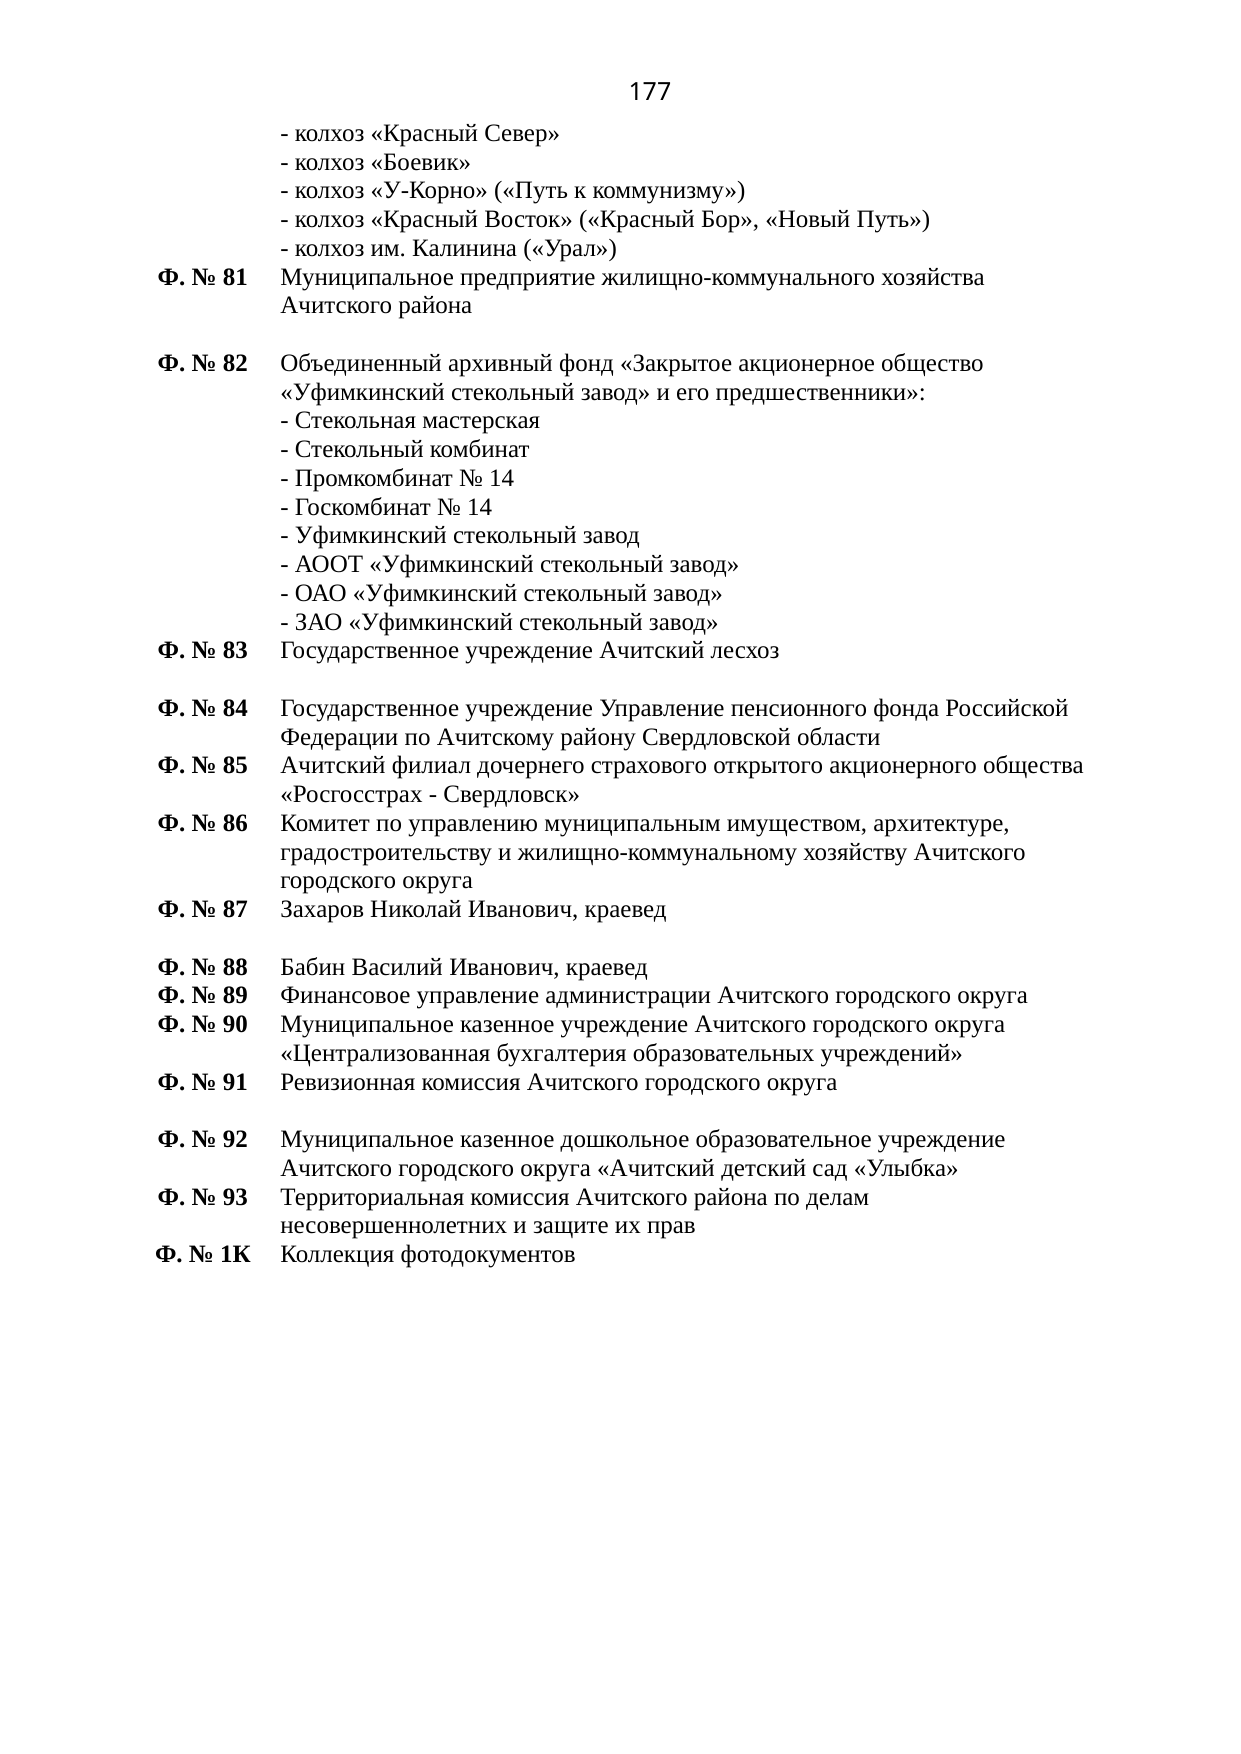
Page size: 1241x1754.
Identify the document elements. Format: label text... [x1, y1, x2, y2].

table_cell Комитет по управлению муниципальным имуществом, архитектуре, градостроительству и жилищно-коммунальному хозяйству Ачитского городского округа [269, 808, 1110, 894]
table_cell Ф. № 1К [136, 1239, 269, 1297]
table_cell Государственное учреждение Управление пенсионного фонда Российской Федерации по Ачитскому району Свердловской области [269, 693, 1110, 751]
table_cell Ф. № 85 [136, 751, 269, 808]
table_cell Муниципальное предприятие жилищно-коммунального хозяйства Ачитского района [269, 262, 1110, 348]
table_cell - колхоз «Красный Север» - колхоз «Боевик» - колхоз «У-Корно» («Путь к коммунизму») - колхоз «Красный Восток» («Красный Бор», «Новый Путь») - колхоз им. Калинина («Урал») [269, 118, 1110, 262]
table_cell Коллекция фотодокументов [269, 1239, 1110, 1297]
table_cell [136, 118, 269, 262]
table_cell Ф. № 86 [136, 808, 269, 894]
table_cell Ф. № 87 [136, 894, 269, 952]
table_cell Территориальная комиссия Ачитского района по делам несовершеннолетних и защите их прав [269, 1182, 1110, 1239]
table_cell Ф. № 89 [136, 981, 269, 1009]
table_cell Финансовое управление администрации Ачитского городского округа [269, 981, 1110, 1009]
table_cell Ф. № 93 [136, 1182, 269, 1239]
table_cell Ачитский филиал дочернего страхового открытого акционерного общества «Росгосстрах - Свердловск» [269, 751, 1110, 808]
table_cell Государственное учреждение Ачитский лесхоз [269, 636, 1110, 693]
table_cell Ф. № 82 [136, 348, 269, 636]
table_cell Ф. № 92 [136, 1124, 269, 1182]
table_cell Ф. № 83 [136, 636, 269, 693]
table_cell Ф. № 90 [136, 1009, 269, 1067]
table_cell Бабин Василий Иванович, краевед [269, 952, 1110, 981]
table_cell Ф. № 84 [136, 693, 269, 751]
table_cell Объединенный архивный фонд «Закрытое акционерное общество «Уфимкинский стекольный завод» и его предшественники»: - Стекольная мастерская - Стекольный комбинат - Промкомбинат № 14 - Госкомбинат № 14 - Уфимкинский стекольный завод - АООТ «Уфимкинский стекольный завод» - ОАО «Уфимкинский стекольный завод» - ЗАО «Уфимкинский стекольный завод» [269, 348, 1110, 636]
table_cell Ф. № 81 [136, 262, 269, 348]
table_cell Ф. № 91 [136, 1067, 269, 1124]
table_cell Муниципальное казенное учреждение Ачитского городского округа «Централизованная бухгалтерия образовательных учреждений» [269, 1009, 1110, 1067]
table_cell Ревизионная комиссия Ачитского городского округа [269, 1067, 1110, 1124]
table_cell Захаров Николай Иванович, краевед [269, 894, 1110, 952]
table_cell Ф. № 88 [136, 952, 269, 981]
table_cell Муниципальное казенное дошкольное образовательное учреждение Ачитского городского округа «Ачитский детский сад «Улыбка» [269, 1124, 1110, 1182]
